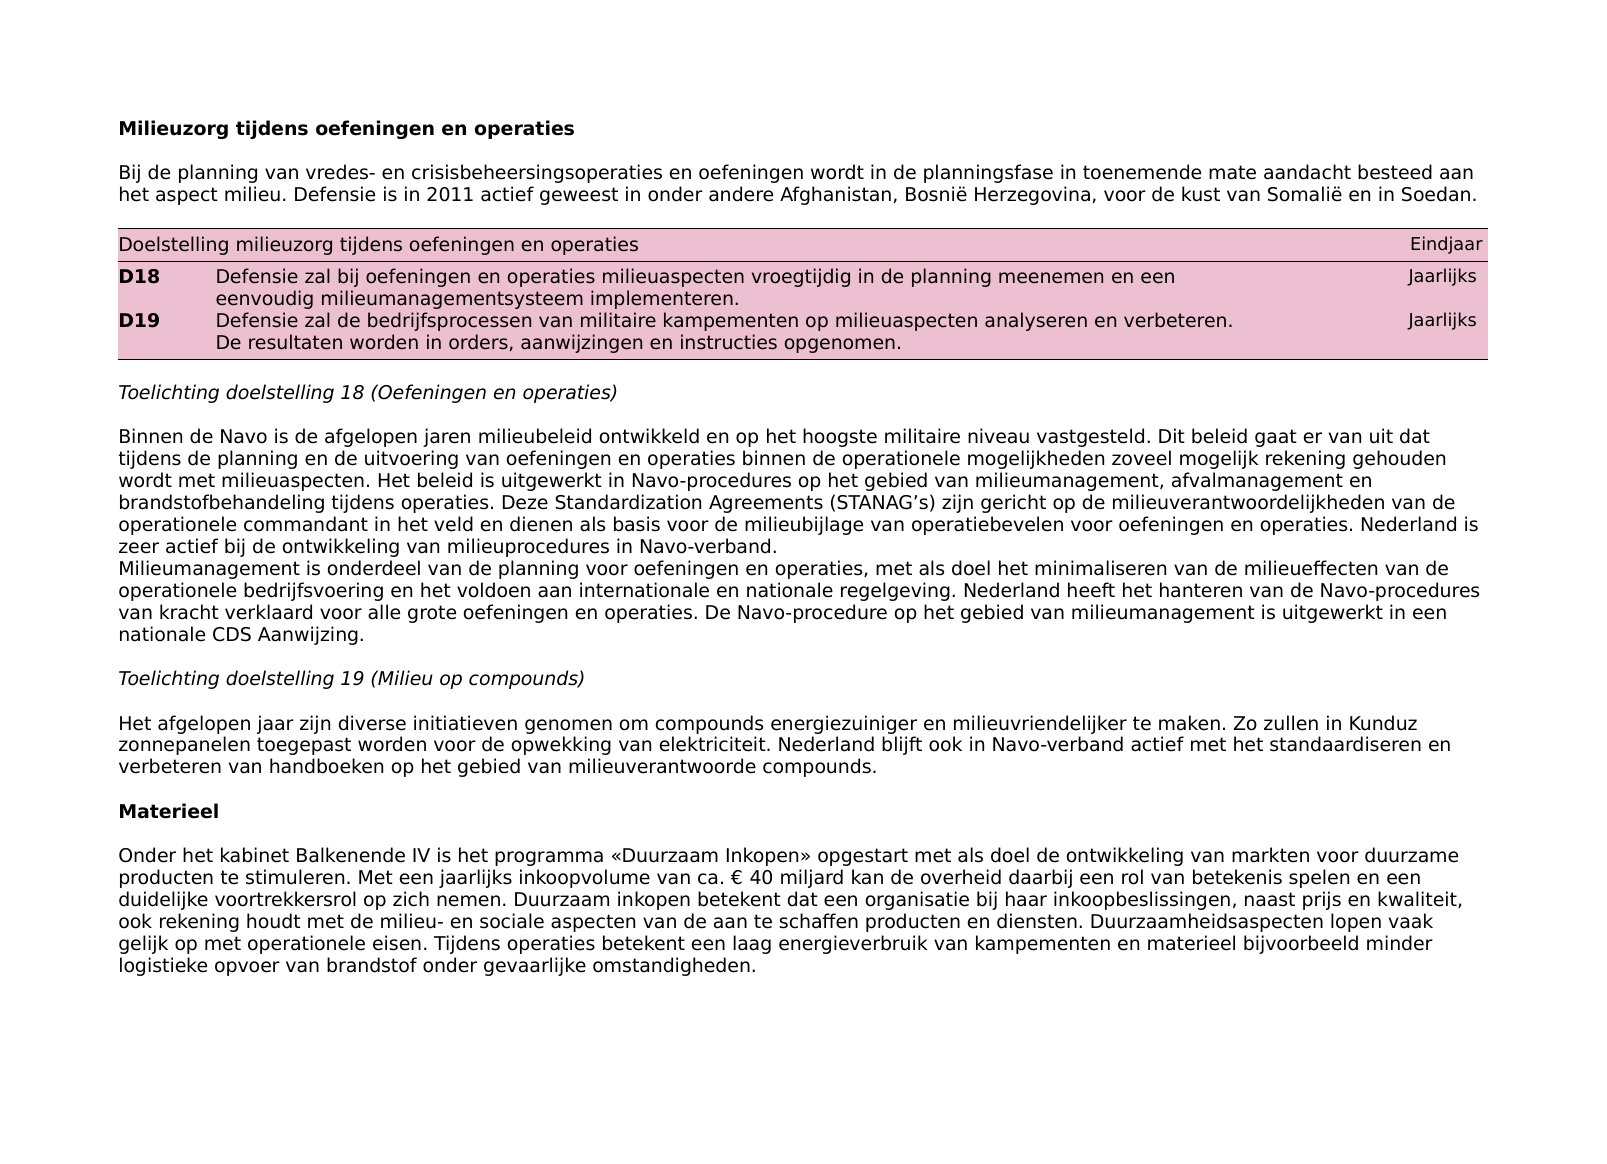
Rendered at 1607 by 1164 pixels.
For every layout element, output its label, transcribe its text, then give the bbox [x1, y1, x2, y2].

table_cell Jaarlijks [1245, 310, 1488, 359]
text Bij de planning van vredes- en crisisbeheersingsoperaties en oefeningen wordt in de planningsfase in toenemende mate aandacht besteed aan het aspect milieu. Defensie is in 2011 actief geweest in onder andere Afghanistan, Bosnië Herzegovina, voor de kust van Somalië en in Soedan. [118, 162, 1488, 206]
table_cell Defensie zal bij oefeningen en operaties milieuaspecten vroegtijdig in de planning meenemen en een eenvoudig milieumanagementsysteem implementeren. [209, 262, 1244, 310]
text Onder het kabinet Balkenende IV is het programma «Duurzaam Inkopen» opgestart met als doel de ontwikkeling van markten voor duurzame producten te stimuleren. Met een jaarlijks inkoopvolume van ca. € 40 miljard kan de overheid daarbij een rol van betekenis spelen en een duidelijke voortrekkersrol op zich nemen. Duurzaam inkopen betekent dat een organisatie bij haar inkoopbeslissingen, naast prijs en kwaliteit, ook rekening houdt met de milieu- en sociale aspecten van de aan te schaffen producten en diensten. Duurzaamheidsaspecten lopen vaak gelijk op met operationele eisen. Tijdens operaties betekent een laag energieverbruik van kampementen en materieel bijvoorbeeld minder logistieke opvoer van brandstof onder gevaarlijke omstandigheden. [118, 845, 1488, 977]
table_cell D18 [118, 262, 209, 310]
table_cell Jaarlijks [1245, 262, 1488, 310]
subtitle Materieel [118, 801, 1488, 822]
table_header Doelstelling milieuzorg tijdens oefeningen en operaties [118, 229, 1244, 261]
text Het afgelopen jaar zijn diverse initiatieven genomen om compounds energiezuiniger en milieuvriendelijker te maken. Zo zullen in Kunduz zonnepanelen toegepast worden voor de opwekking van elektriciteit. Nederland blijft ook in Navo-verband actief met het standaardiseren en verbeteren van handboeken op het gebied van milieuverantwoorde compounds. [118, 712, 1488, 778]
table_header Eindjaar [1245, 229, 1488, 261]
subtitle Toelichting doelstelling 18 (Oefeningen en operaties) [118, 382, 1488, 404]
text Milieumanagement is onderdeel van de planning voor oefeningen en operaties, met als doel het minimaliseren van de milieueffecten van de operationele bedrijfsvoering en het voldoen aan internationale en nationale regelgeving. Nederland heeft het hanteren van de Navo-procedures van kracht verklaard voor alle grote oefeningen en operaties. De Navo-procedure op het gebied van milieumanagement is uitgewerkt in een nationale CDS Aanwijzing. [118, 558, 1488, 646]
table_cell Defensie zal de bedrijfsprocessen van militaire kampementen op milieuaspecten analyseren en verbeteren. De resultaten worden in orders, aanwijzingen en instructies opgenomen. [209, 310, 1244, 359]
text Binnen de Navo is de afgelopen jaren milieubeleid ontwikkeld en op het hoogste militaire niveau vastgesteld. Dit beleid gaat er van uit dat tijdens de planning en de uitvoering van oefeningen en operaties binnen de operationele mogelijkheden zoveel mogelijk rekening gehouden wordt met milieuaspecten. Het beleid is uitgewerkt in Navo-procedures op het gebied van milieumanagement, afvalmanagement en brandstofbehandeling tijdens operaties. Deze Standardization Agreements (STANAG’s) zijn gericht op de milieuverantwoordelijkheden van de operationele commandant in het veld en dienen als basis voor de milieubijlage van operatiebevelen voor oefeningen en operaties. Nederland is zeer actief bij de ontwikkeling van milieuprocedures in Navo-verband. [118, 426, 1488, 558]
subtitle Toelichting doelstelling 19 (Milieu op compounds) [118, 668, 1488, 690]
table_cell D19 [118, 310, 209, 359]
subtitle Milieuzorg tijdens oefeningen en operaties [118, 118, 1488, 140]
